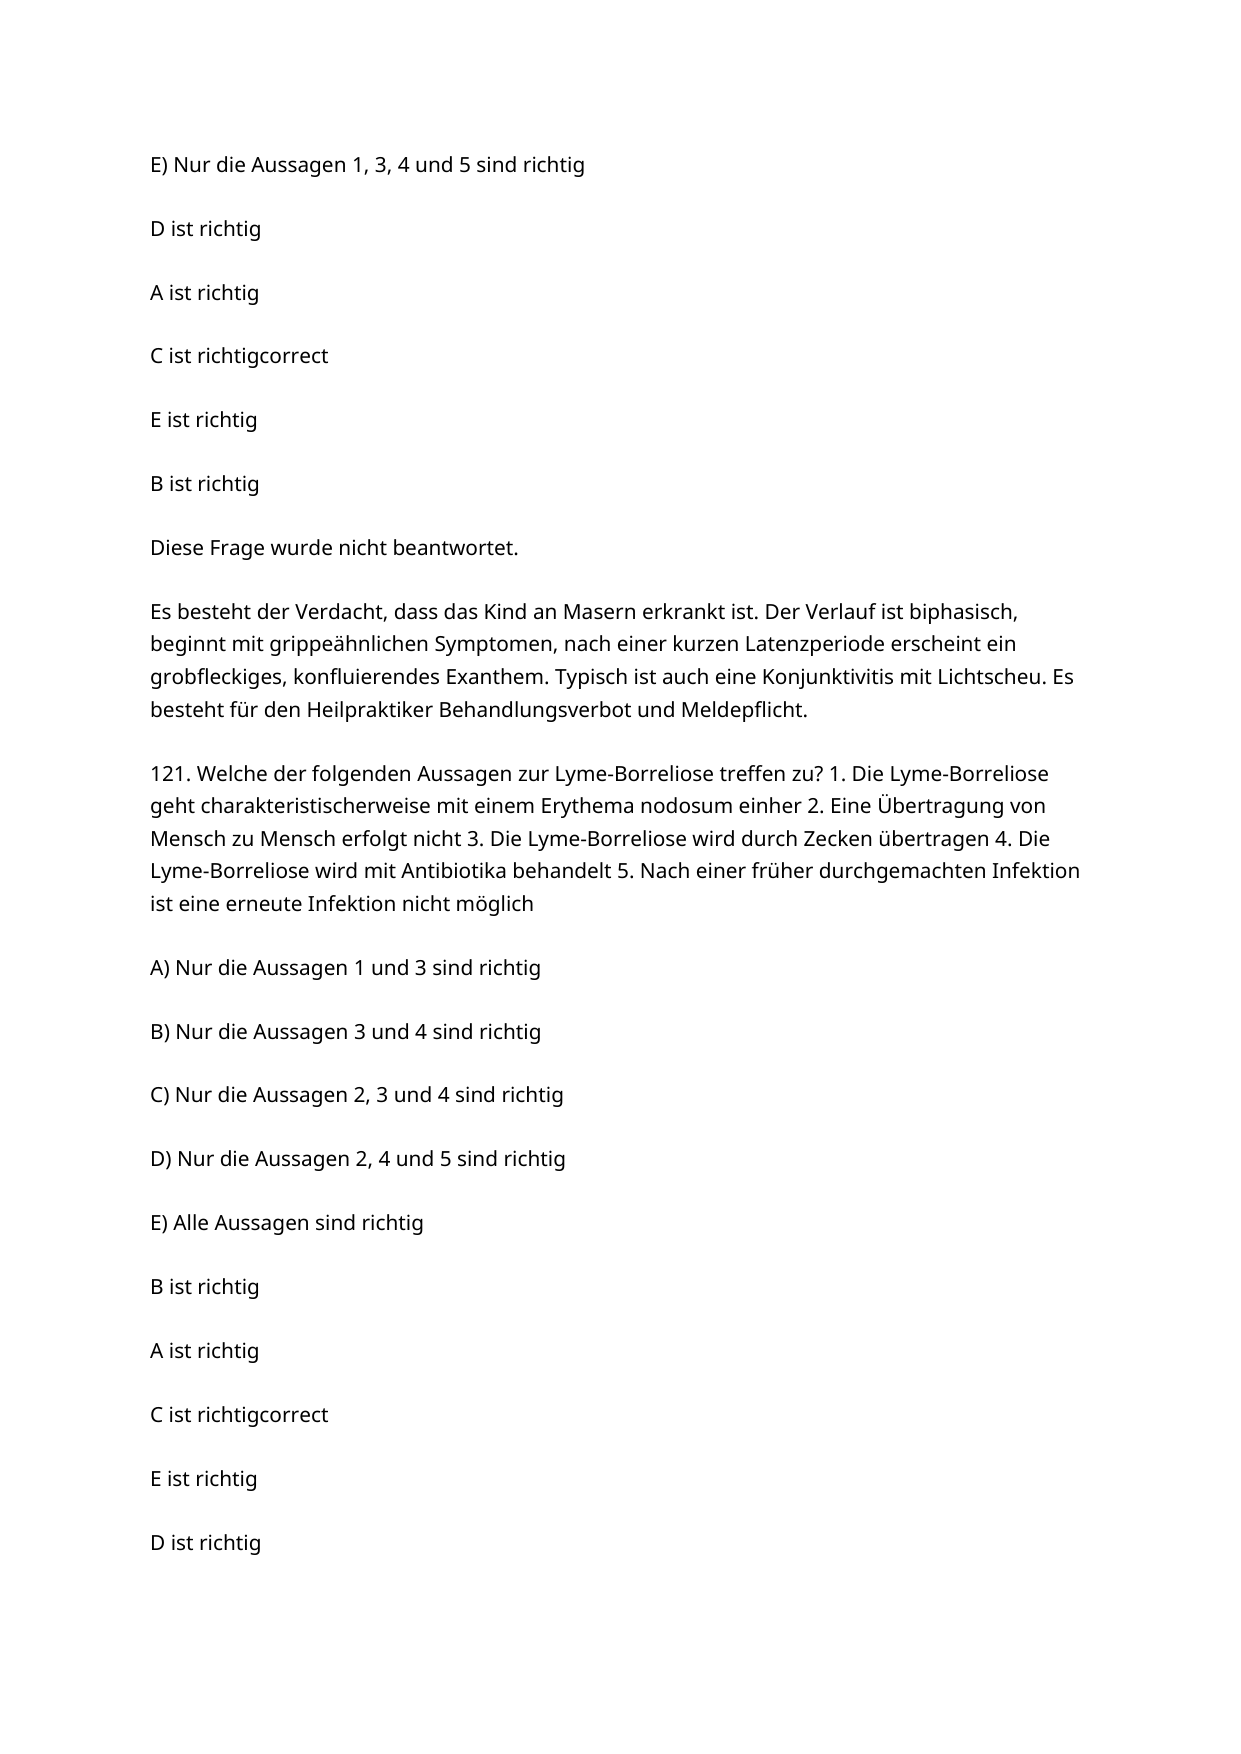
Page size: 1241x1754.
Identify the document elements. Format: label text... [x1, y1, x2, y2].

text E ist richtig [150, 1464, 1090, 1492]
text D ist richtig [150, 214, 1090, 242]
text D) Nur die Aussagen 2, 4 und 5 sind richtig [150, 1144, 1090, 1173]
text A ist richtig [150, 278, 1090, 306]
text C ist richtigcorrect [150, 342, 1090, 370]
text A ist richtig [150, 1336, 1090, 1364]
text 121. Welche der folgenden Aussagen zur Lyme-Borreliose treffen zu? 1. Die Lyme-Borreliose geht charakteristischerweise mit einem Erythema nodosum einher 2. Eine Übertragung von Mensch zu Mensch erfolgt nicht 3. Die Lyme-Borreliose wird durch Zecken übertragen 4. Die Lyme-Borreliose wird mit Antibiotika behandelt 5. Nach einer früher durchgemachten Infektion ist eine erneute Infektion nicht möglich [150, 759, 1090, 917]
text D ist richtig [150, 1528, 1090, 1556]
text E) Alle Aussagen sind richtig [150, 1208, 1090, 1237]
text E) Nur die Aussagen 1, 3, 4 und 5 sind richtig [150, 150, 1090, 178]
text E ist richtig [150, 405, 1090, 434]
text Diese Frage wurde nicht beantwortet. [150, 533, 1090, 562]
text B) Nur die Aussagen 3 und 4 sind richtig [150, 1017, 1090, 1045]
text Es besteht der Verdacht, dass das Kind an Masern erkrankt ist. Der Verlauf ist biphasisch, beginnt mit grippeähnlichen Symptomen, nach einer kurzen Latenzperiode erscheint ein grobfleckiges, konfluierendes Exanthem. Typisch ist auch eine Konjunktivitis mit Lichtscheu. Es besteht für den Heilpraktiker Behandlungsverbot und Meldepflicht. [150, 597, 1090, 723]
text C) Nur die Aussagen 2, 3 und 4 sind richtig [150, 1081, 1090, 1109]
text A) Nur die Aussagen 1 und 3 sind richtig [150, 953, 1090, 981]
text B ist richtig [150, 1272, 1090, 1301]
text B ist richtig [150, 469, 1090, 498]
text C ist richtigcorrect [150, 1400, 1090, 1428]
